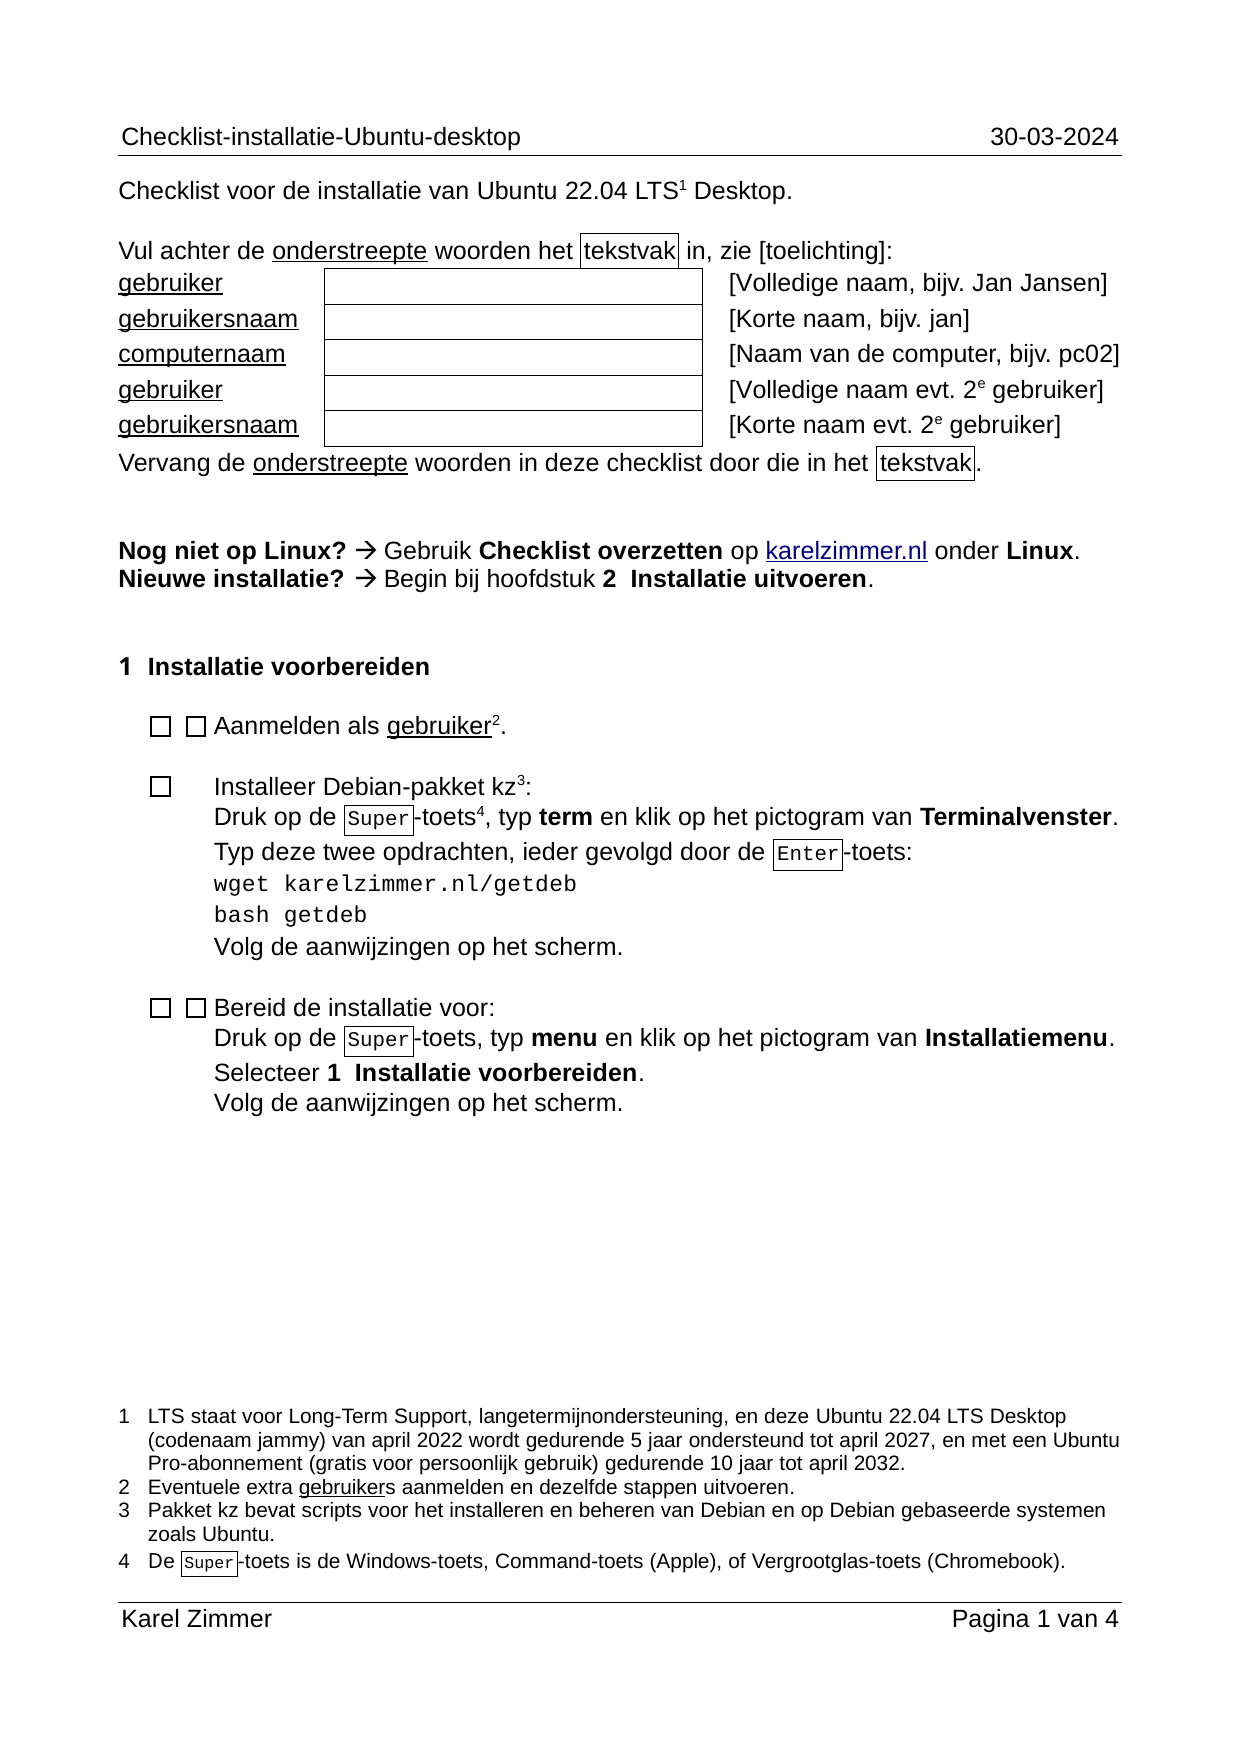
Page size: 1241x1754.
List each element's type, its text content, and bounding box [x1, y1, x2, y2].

table_cell [177, 837, 213, 872]
table_cell [118, 741, 142, 772]
table_cell Selecteer 1 Installatie voorbereiden. [213, 1058, 1122, 1088]
table_cell [118, 1058, 142, 1088]
table_cell [142, 963, 177, 993]
table_cell [177, 1058, 213, 1088]
table_header [142, 711, 177, 741]
table_cell [177, 993, 213, 1023]
list Installatie voorbereiden [118, 649, 1122, 683]
table_cell [142, 772, 177, 802]
text GEBRUIKER [118, 268, 324, 304]
table_cell Volg de aanwijzingen op het scherm. [213, 932, 1122, 962]
text Nog niet op Linux?  Gebruik Checklist overzetten op karelzimmer.nl onder Linux. [118, 537, 1122, 565]
text [Volledige naam, bijv. Jan Jansen] [703, 268, 1122, 304]
text [Korte naam, bijv. jan] [703, 304, 1122, 339]
table_cell [213, 741, 1122, 772]
text Checklist voor de installatie van Ubuntu 22.04 LTS Desktop. [118, 177, 1122, 205]
table_cell [142, 932, 177, 962]
table_cell [142, 741, 177, 772]
text in, zie [toelichting]: [679, 233, 1122, 268]
text COMPUTERNAAM [118, 339, 324, 375]
table_cell Bereid de installatie voor: [213, 993, 1122, 1023]
table_cell [142, 872, 177, 902]
text LTS staat voor Long-Term Support, langetermijnondersteuning, en deze Ubuntu 22.04 LTS Desktop (codenaam jammy) van april 2022 wordt gedurende 5 jaar ondersteund tot april 2027, en met een Ubuntu Pro-abonnement (gratis voor persoonlijk gebruik) gedurende 10 jaar tot april 2032. [118, 1404, 1122, 1475]
table_cell wget karelzimmer.nl/getdeb [213, 872, 1122, 902]
table_cell [118, 772, 142, 802]
table_cell [118, 932, 142, 962]
table_cell [177, 963, 213, 993]
table_cell [118, 993, 142, 1023]
table_cell [142, 837, 177, 872]
table_cell [142, 1058, 177, 1088]
text . [975, 446, 1122, 481]
table_header Aanmelden als gebruiker. [213, 711, 1122, 741]
text Vervang de ONDERSTREEPTE woorden in deze checklist door die in het [118, 446, 876, 481]
table_cell Druk op de Super-toets, typ term en klik op het pictogram van Terminalvenster. [213, 802, 1122, 837]
table_cell [177, 1088, 213, 1118]
table_cell [118, 837, 142, 872]
text gebruikersnaam [118, 304, 324, 339]
table_cell Typ deze twee opdrachten, ieder gevolgd door de Enter-toets: [213, 837, 1122, 872]
table_cell [213, 963, 1122, 993]
table_cell [142, 993, 177, 1023]
text Vul achter de ONDERSTREEPTE woorden het [118, 233, 580, 268]
table_header [177, 711, 213, 741]
table_cell [118, 902, 142, 932]
table_cell Volg de aanwijzingen op het scherm. [213, 1088, 1122, 1118]
text [Volledige naam evt. 2e gebruiker] [703, 375, 1122, 410]
table_cell Installeer Debian-pakket kz: [213, 772, 1122, 802]
table_cell [118, 963, 142, 993]
text tekstvak [877, 447, 974, 480]
text Nieuwe installatie?  Begin bij hoofdstuk 2 Installatie uitvoeren. [118, 565, 1122, 593]
text [Naam van de computer, bijv. pc02] [703, 339, 1122, 375]
text GEBRUIKER [118, 375, 324, 410]
text tekstvak [581, 234, 678, 268]
table_cell [177, 902, 213, 932]
table_cell [118, 802, 142, 837]
table_cell [177, 741, 213, 772]
table_cell [142, 802, 177, 837]
table_cell [177, 872, 213, 902]
table_header [118, 711, 142, 741]
table_cell [142, 902, 177, 932]
table_cell bash getdeb [213, 902, 1122, 932]
table_cell [177, 932, 213, 962]
table_cell [177, 802, 213, 837]
table_cell [142, 1088, 177, 1118]
table_cell [177, 1023, 213, 1058]
table_cell [118, 1088, 142, 1118]
table_cell [118, 872, 142, 902]
table_cell [118, 1023, 142, 1058]
table_cell [142, 1023, 177, 1058]
text [Korte naam evt. 2e gebruiker] [703, 410, 1122, 446]
table_cell [177, 772, 213, 802]
table_cell Druk op de Super-toets, typ menu en klik op het pictogram van Installatiemenu. [213, 1023, 1122, 1058]
text GEBRUIKERSNaaM [118, 410, 324, 446]
